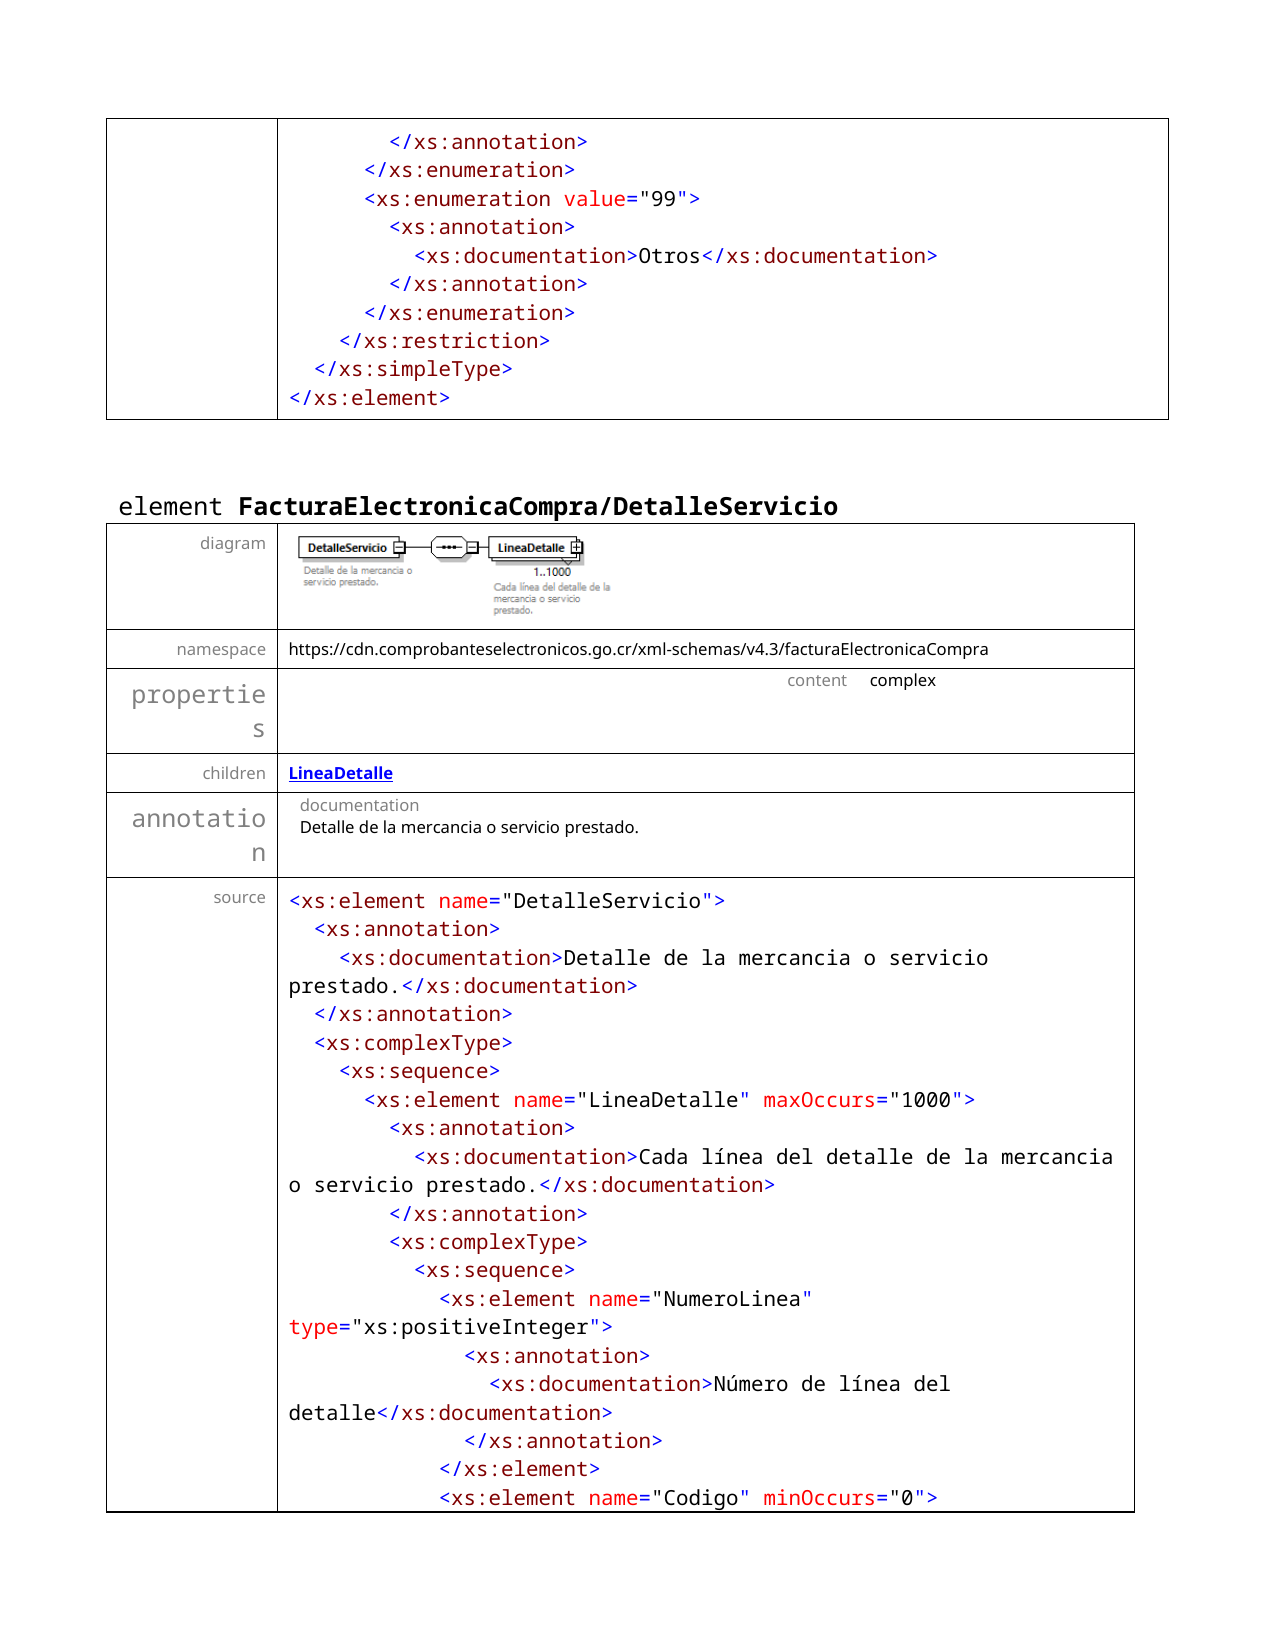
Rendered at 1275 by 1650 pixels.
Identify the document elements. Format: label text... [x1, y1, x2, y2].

table_header content [288, 669, 858, 692]
table_cell children [107, 754, 277, 792]
table_cell annotation [107, 793, 277, 877]
table_cell [278, 669, 1134, 753]
table_cell </xs:annotation> </xs:enumeration> <xs:enumeration value="99"> <xs:annotation> <xs:documentation>Otros</xs:documentation> </xs:annotation> </xs:enumeration> </xs:restriction> </xs:simpleType> </xs:element> [278, 119, 1168, 419]
table_cell https://cdn.comprobanteselectronicos.go.cr/xml-schemas/v4.3/facturaElectronicaCompra [278, 630, 1134, 668]
table_header complex [858, 669, 1134, 692]
table_cell [107, 119, 277, 419]
table_cell LineaDetalle [278, 754, 1134, 792]
table_cell Detalle de la mercancia o servicio prestado. [288, 816, 1134, 839]
table_cell [278, 793, 1134, 877]
table_header documentation [288, 793, 1134, 816]
table_cell <xs:element name="DetalleServicio"> <xs:annotation> <xs:documentation>Detalle de la mercancia o servicio prestado.</xs:documentation> </xs:annotation> <xs:complexType> <xs:sequence> <xs:element name="LineaDetalle" maxOccurs="1000"> <xs:annotation> <xs:documentation>Cada línea del detalle de la mercancia o servicio prestado.</xs:documentation> </xs:annotation> <xs:complexType> <xs:sequence> <xs:element name="NumeroLinea" type="xs:positiveInteger"> <xs:annotation> <xs:documentation>Número de línea del detalle</xs:documentation> </xs:annotation> </xs:element> <xs:element name="Codigo" minOccurs="0"> [278, 878, 1134, 1511]
table_cell properties [107, 669, 277, 753]
table_cell source [107, 878, 277, 1511]
text element FacturaElectronicaCompra/DetalleServicio [118, 488, 1157, 522]
table_cell namespace [107, 630, 277, 668]
table_header [278, 524, 1134, 629]
picture [288, 531, 624, 621]
table_header diagram [107, 524, 277, 629]
